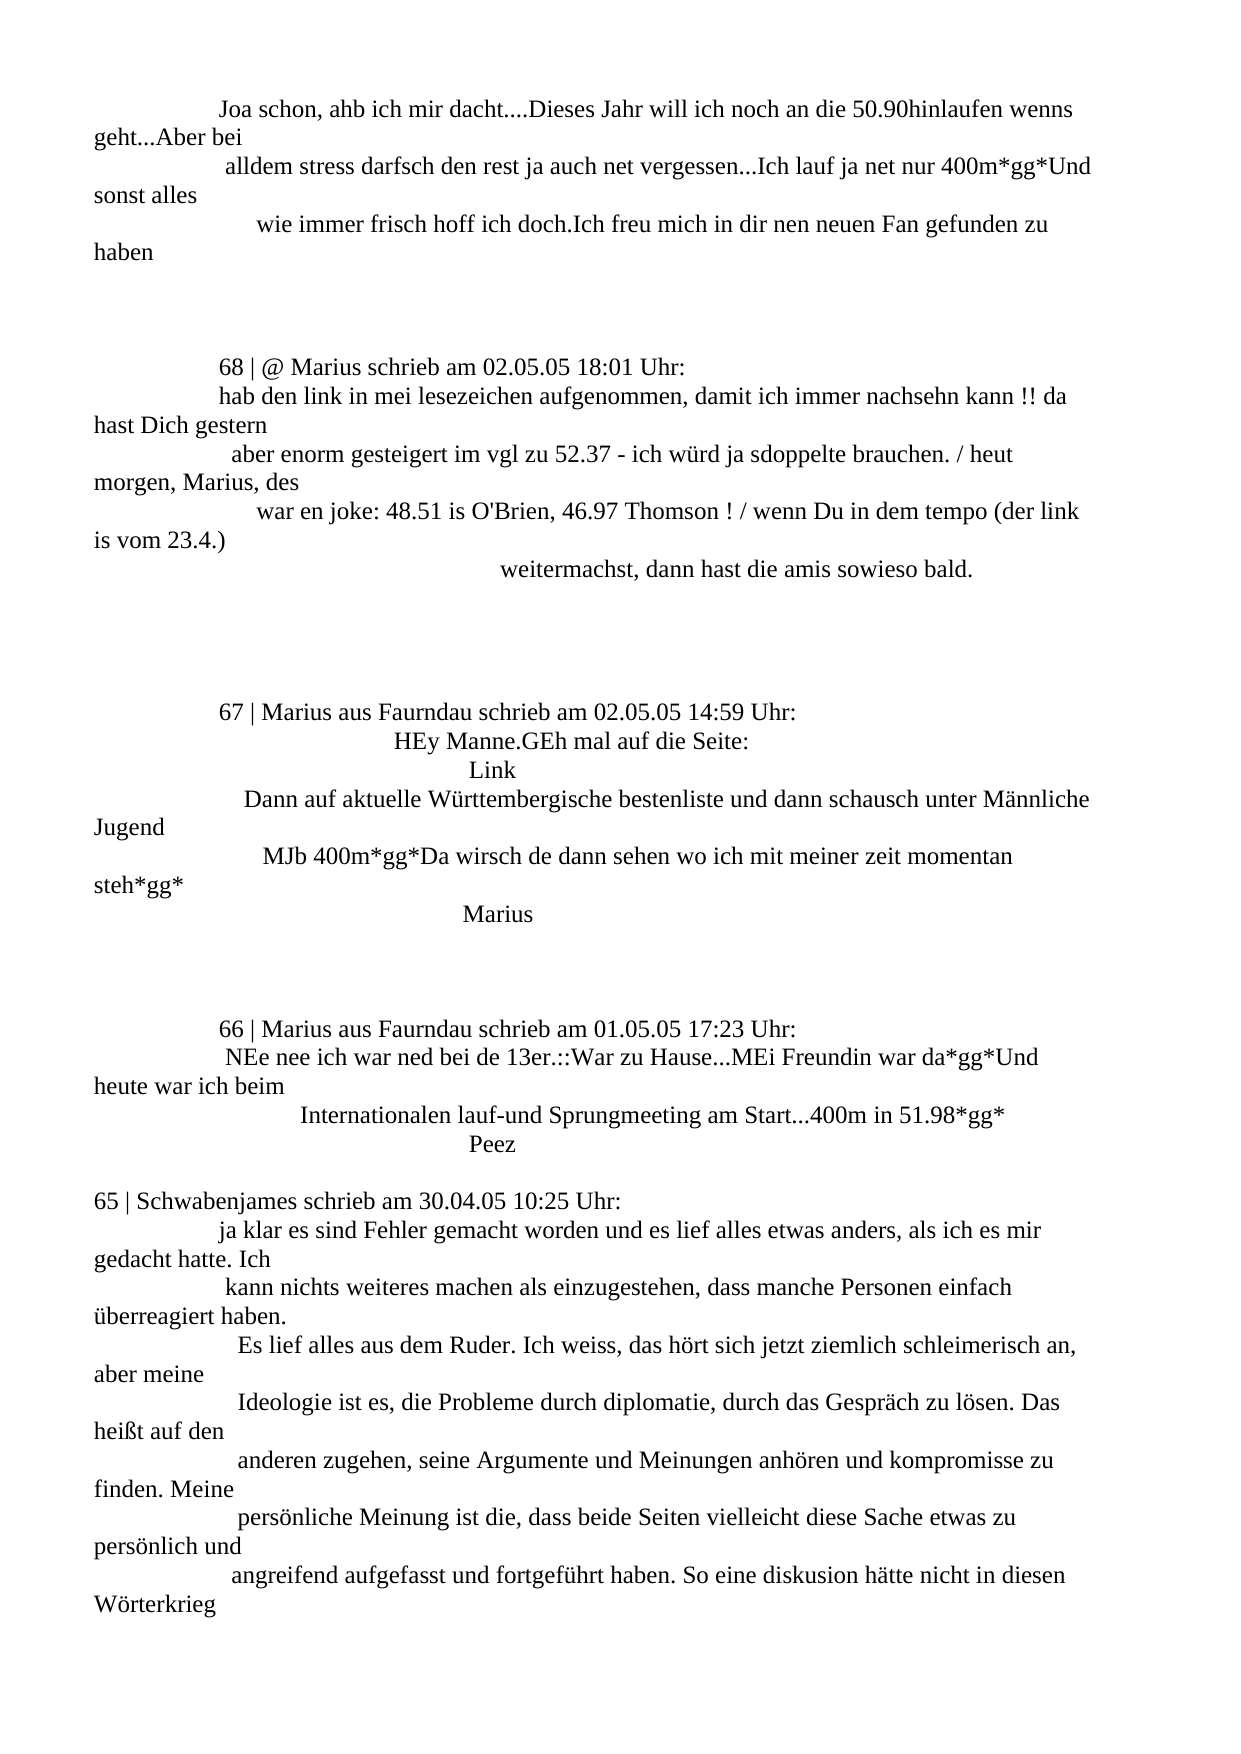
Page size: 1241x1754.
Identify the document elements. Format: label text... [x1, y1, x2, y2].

text 67 | Marius aus Faurndau schrieb am 02.05.05 14:59 Uhr: [94, 697, 1092, 726]
text aber enorm gesteigert im vgl zu 52.37 - ich würd ja sdoppelte brauchen. / heut morgen, Marius, des [94, 439, 1092, 496]
text Es lief alles aus dem Ruder. Ich weiss, das hört sich jetzt ziemlich schleimerisch an, aber meine [94, 1330, 1092, 1387]
text NEe nee ich war ned bei de 13er.::War zu Hause...MEi Freundin war da*gg*Und heute war ich beim [94, 1042, 1092, 1100]
text war en joke: 48.51 is O'Brien, 46.97 Thomson ! / wenn Du in dem tempo (der link is vom 23.4.) [94, 496, 1092, 554]
text kann nichts weiteres machen als einzugestehen, dass manche Personen einfach überreagiert haben. [94, 1272, 1092, 1330]
text Ideologie ist es, die Probleme durch diplomatie, durch das Gespräch zu lösen. Das heißt auf den [94, 1387, 1092, 1445]
text persönliche Meinung ist die, dass beide Seiten vielleicht diese Sache etwas zu persönlich und [94, 1502, 1092, 1560]
text angreifend aufgefasst und fortgeführt haben. So eine diskusion hätte nicht in diesen Wörterkrieg [94, 1560, 1092, 1617]
text Link [94, 755, 1092, 784]
text HEy Manne.GEh mal auf die Seite: [94, 726, 1092, 755]
text wie immer frisch hoff ich doch.Ich freu mich in dir nen neuen Fan gefunden zu haben [94, 209, 1092, 266]
text anderen zugehen, seine Argumente und Meinungen anhören und kompromisse zu finden. Meine [94, 1445, 1092, 1502]
text 68 | @ Marius schrieb am 02.05.05 18:01 Uhr: [94, 352, 1092, 381]
text weitermachst, dann hast die amis sowieso bald. [94, 554, 1092, 582]
text Peez [94, 1129, 1092, 1157]
text Joa schon, ahb ich mir dacht....Dieses Jahr will ich noch an die 50.90hinlaufen wenns geht...Aber bei [94, 94, 1092, 151]
text 66 | Marius aus Faurndau schrieb am 01.05.05 17:23 Uhr: [94, 1014, 1092, 1042]
text ja klar es sind Fehler gemacht worden und es lief alles etwas anders, als ich es mir gedacht hatte. Ich [94, 1215, 1092, 1272]
text Marius [94, 899, 1092, 927]
text Internationalen lauf-und Sprungmeeting am Start...400m in 51.98*gg* [94, 1100, 1092, 1129]
text hab den link in mei lesezeichen aufgenommen, damit ich immer nachsehn kann !! da hast Dich gestern [94, 381, 1092, 439]
text Dann auf aktuelle Württembergische bestenliste und dann schausch unter Männliche Jugend [94, 784, 1092, 841]
text MJb 400m*gg*Da wirsch de dann sehen wo ich mit meiner zeit momentan steh*gg* [94, 841, 1092, 899]
text alldem stress darfsch den rest ja auch net vergessen...Ich lauf ja net nur 400m*gg*Und sonst alles [94, 151, 1092, 209]
text 65 | Schwabenjames schrieb am 30.04.05 10:25 Uhr: [94, 1186, 1092, 1215]
